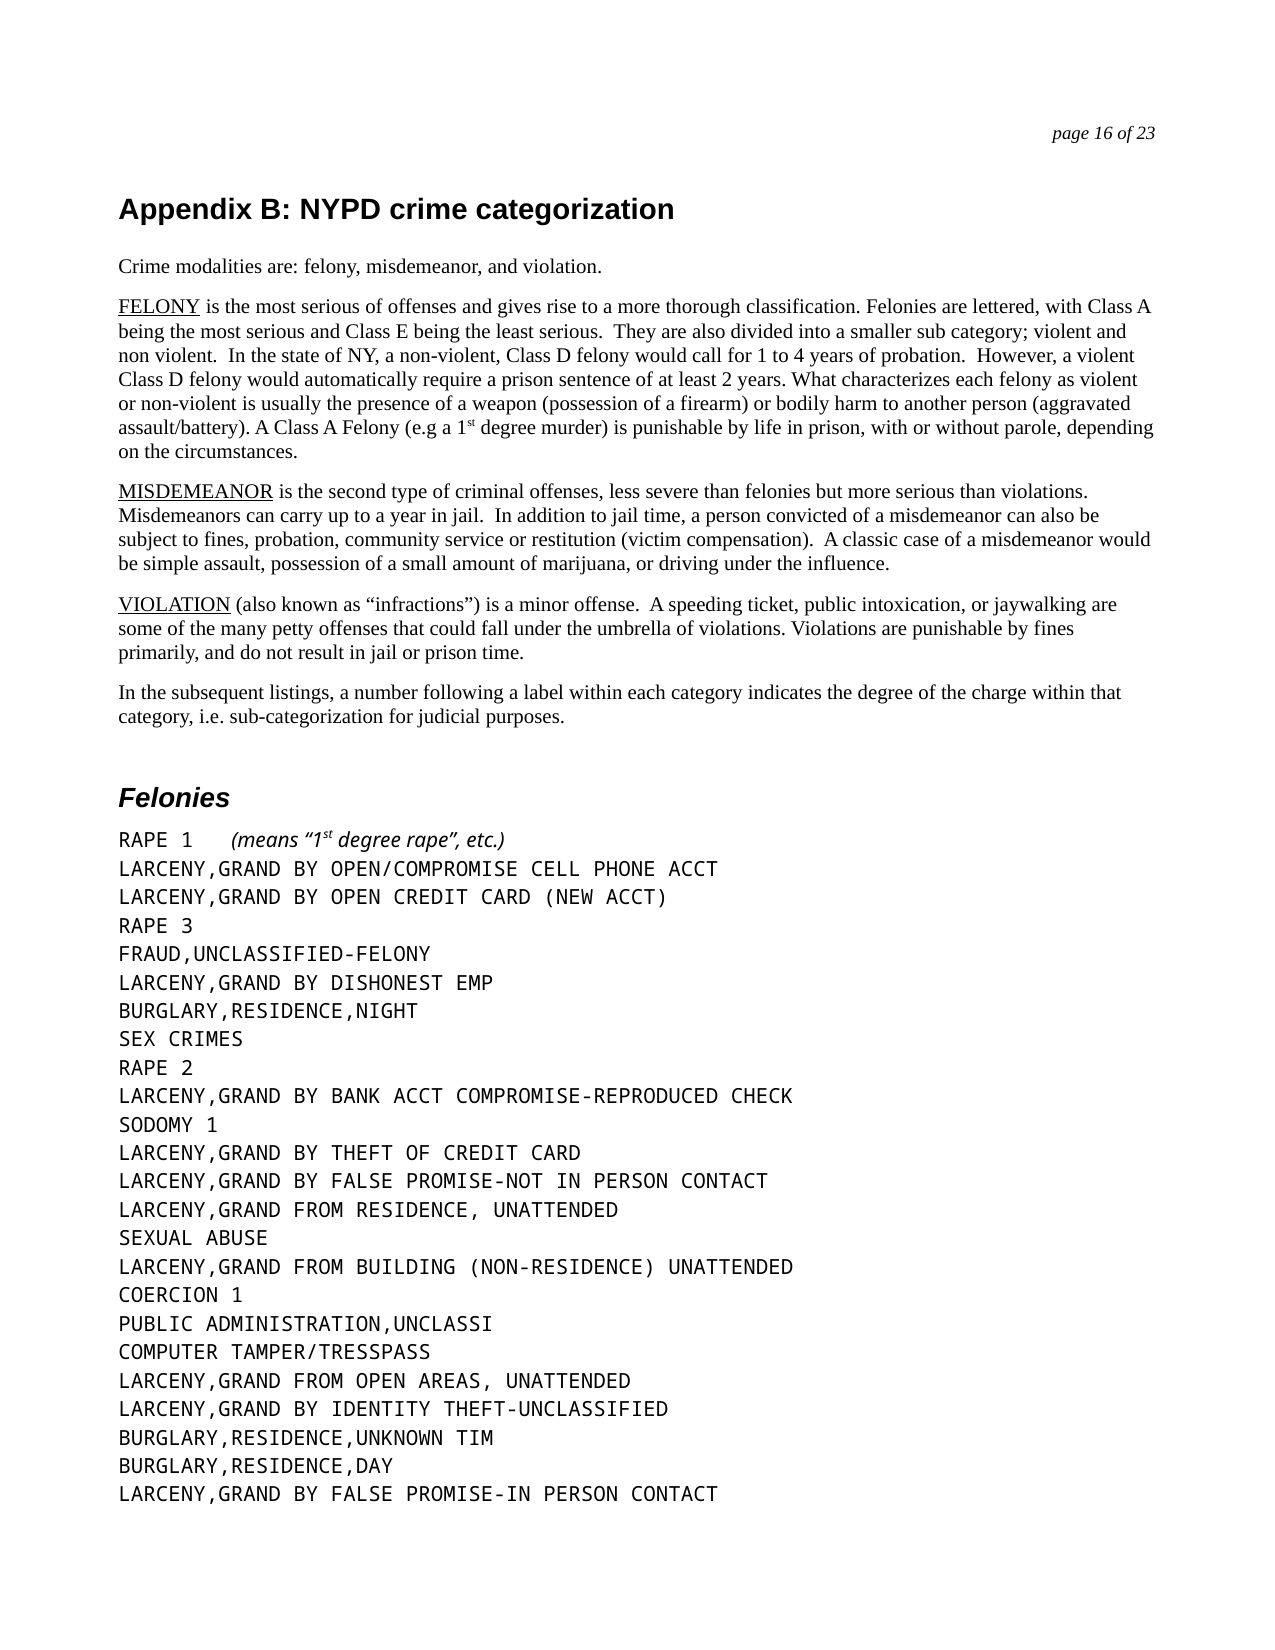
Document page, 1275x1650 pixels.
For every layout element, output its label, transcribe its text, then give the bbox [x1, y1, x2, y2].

text FELONY is the most serious of offenses and gives rise to a more thorough classification. Felonies are lettered, with Class A being the most serious and Class E being the least serious. They are also divided into a smaller sub category; violent and non violent. In the state of NY, a non-violent, Class D felony would call for 1 to 4 years of probation. However, a violent Class D felony would automatically require a prison sentence of at least 2 years. What characterizes each felony as violent or non-violent is usually the presence of a weapon (possession of a firearm) or bodily harm to another person (aggravated assault/battery). A Class A Felony (e.g a 1st degree murder) is punishable by life in prison, with or without parole, depending on the circumstances. [118, 294, 1157, 463]
text LARCENY,GRAND BY DISHONEST EMP [118, 968, 1157, 996]
text VIOLATION (also known as “infractions”) is a minor offense. A speeding ticket, public intoxication, or jaywalking are some of the many petty offenses that could fall under the umbrella of violations. Violations are punishable by fines primarily, and do not result in jail or prison time. [118, 592, 1157, 664]
text LARCENY,GRAND BY FALSE PROMISE-NOT IN PERSON CONTACT [118, 1167, 1157, 1195]
text In the subsequent listings, a number following a label within each category indicates the degree of the charge within that category, i.e. sub-categorization for judicial purposes. [118, 680, 1157, 728]
text LARCENY,GRAND BY OPEN CREDIT CARD (NEW ACCT) [118, 882, 1157, 911]
text BURGLARY,RESIDENCE,NIGHT [118, 996, 1157, 1024]
text RAPE 1 (means “1st degree rape”, etc.) [118, 825, 1157, 854]
text BURGLARY,RESIDENCE,UNKNOWN TIM [118, 1423, 1157, 1451]
text LARCENY,GRAND BY THEFT OF CREDIT CARD [118, 1138, 1157, 1167]
text COMPUTER TAMPER/TRESSPASS [118, 1337, 1157, 1366]
text LARCENY,GRAND FROM RESIDENCE, UNATTENDED [118, 1195, 1157, 1223]
text SEXUAL ABUSE [118, 1223, 1157, 1252]
text COERCION 1 [118, 1280, 1157, 1309]
text SODOMY 1 [118, 1110, 1157, 1138]
text SEX CRIMES [118, 1024, 1157, 1053]
text PUBLIC ADMINISTRATION,UNCLASSI [118, 1309, 1157, 1337]
text LARCENY,GRAND BY IDENTITY THEFT-UNCLASSIFIED [118, 1394, 1157, 1423]
text FRAUD,UNCLASSIFIED-FELONY [118, 939, 1157, 968]
text Crime modalities are: felony, misdemeanor, and violation. [118, 254, 1157, 278]
text LARCENY,GRAND BY FALSE PROMISE-IN PERSON CONTACT [118, 1479, 1157, 1508]
text BURGLARY,RESIDENCE,DAY [118, 1451, 1157, 1479]
text LARCENY,GRAND FROM BUILDING (NON-RESIDENCE) UNATTENDED [118, 1252, 1157, 1280]
text RAPE 3 [118, 911, 1157, 939]
subtitle Felonies [118, 781, 1157, 813]
text LARCENY,GRAND BY BANK ACCT COMPROMISE-REPRODUCED CHECK [118, 1081, 1157, 1110]
text LARCENY,GRAND FROM OPEN AREAS, UNATTENDED [118, 1366, 1157, 1394]
subtitle Appendix B: NYPD crime categorization [118, 192, 1157, 225]
text MISDEMEANOR is the second type of criminal offenses, less severe than felonies but more serious than violations. Misdemeanors can carry up to a year in jail. In addition to jail time, a person convicted of a misdemeanor can also be subject to fines, probation, community service or restitution (victim compensation). A classic case of a misdemeanor would be simple assault, possession of a small amount of marijuana, or driving under the influence. [118, 479, 1157, 575]
text RAPE 2 [118, 1053, 1157, 1081]
text LARCENY,GRAND BY OPEN/COMPROMISE CELL PHONE ACCT [118, 854, 1157, 882]
